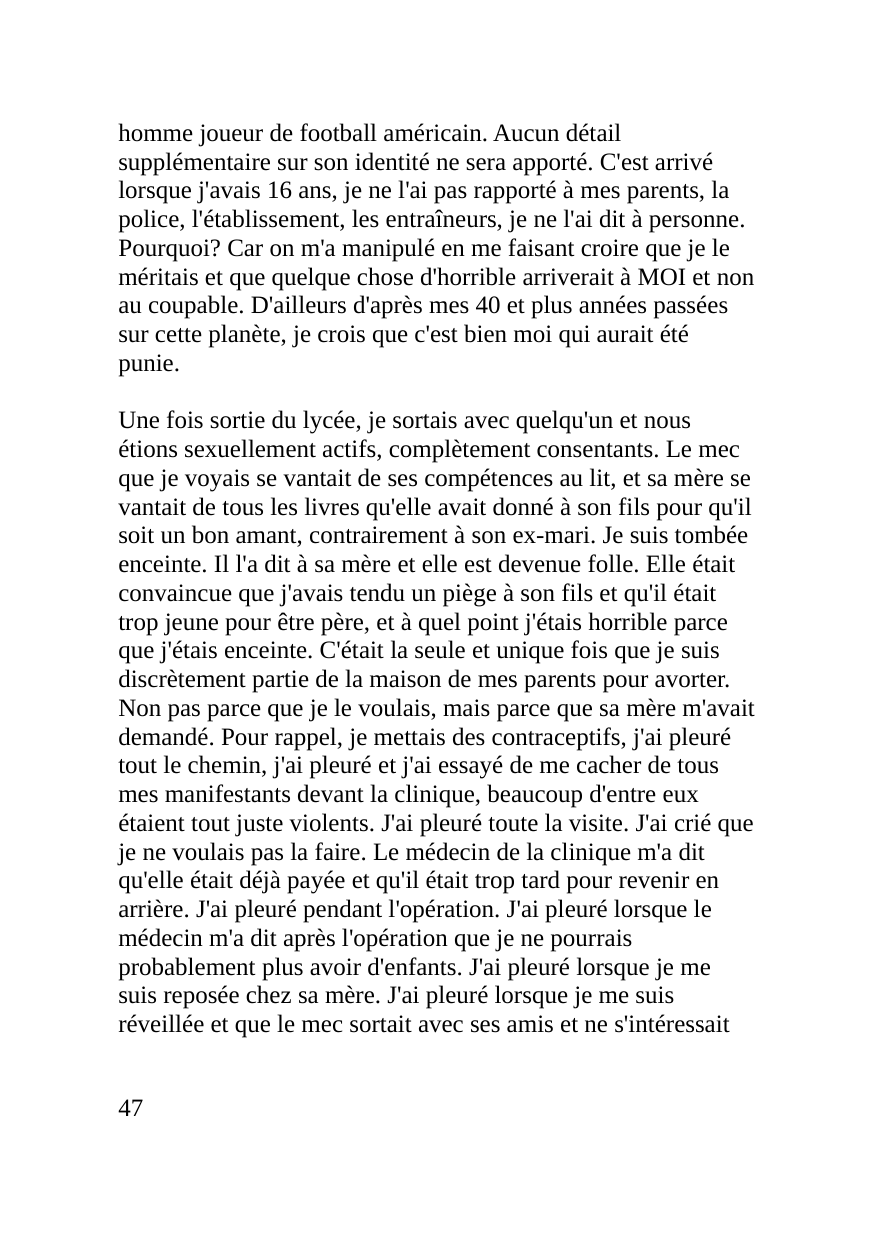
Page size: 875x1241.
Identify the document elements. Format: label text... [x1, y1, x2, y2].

text Une fois sortie du lycée, je sortais avec quelqu'un et nous étions sexuellement actifs, complètement consentants. Le mec que je voyais se vantait de ses compétences au lit, et sa mère se vantait de tous les livres qu'elle avait donné à son fils pour qu'il soit un bon amant, contrairement à son ex-mari. Je suis tombée enceinte. Il l'a dit à sa mère et elle est devenue folle. Elle était convaincue que j'avais tendu un piège à son fils et qu'il était trop jeune pour être père, et à quel point j'étais horrible parce que j'étais enceinte. C'était la seule et unique fois que je suis discrètement partie de la maison de mes parents pour avorter. Non pas parce que je le voulais, mais parce que sa mère m'avait demandé. Pour rappel, je mettais des contraceptifs, j'ai pleuré tout le chemin, j'ai pleuré et j'ai essayé de me cacher de tous mes manifestants devant la clinique, beaucoup d'entre eux étaient tout juste violents. J'ai pleuré toute la visite. J'ai crié que je ne voulais pas la faire. Le médecin de la clinique m'a dit qu'elle était déjà payée et qu'il était trop tard pour revenir en arrière. J'ai pleuré pendant l'opération. J'ai pleuré lorsque le médecin m'a dit après l'opération que je ne pourrais probablement plus avoir d'enfants. J'ai pleuré lorsque je me suis reposée chez sa mère. J'ai pleuré lorsque je me suis réveillée et que le mec sortait avec ses amis et ne s'intéressait [118, 406, 756, 1038]
text homme joueur de football américain. Aucun détail supplémentaire sur son identité ne sera apporté. C'est arrivé lorsque j'avais 16 ans, je ne l'ai pas rapporté à mes parents, la police, l'établissement, les entraîneurs, je ne l'ai dit à personne. Pourquoi? Car on m'a manipulé en me faisant croire que je le méritais et que quelque chose d'horrible arriverait à MOI et non au coupable. D'ailleurs d'après mes 40 et plus années passées sur cette planète, je crois que c'est bien moi qui aurait été punie. [118, 118, 756, 377]
